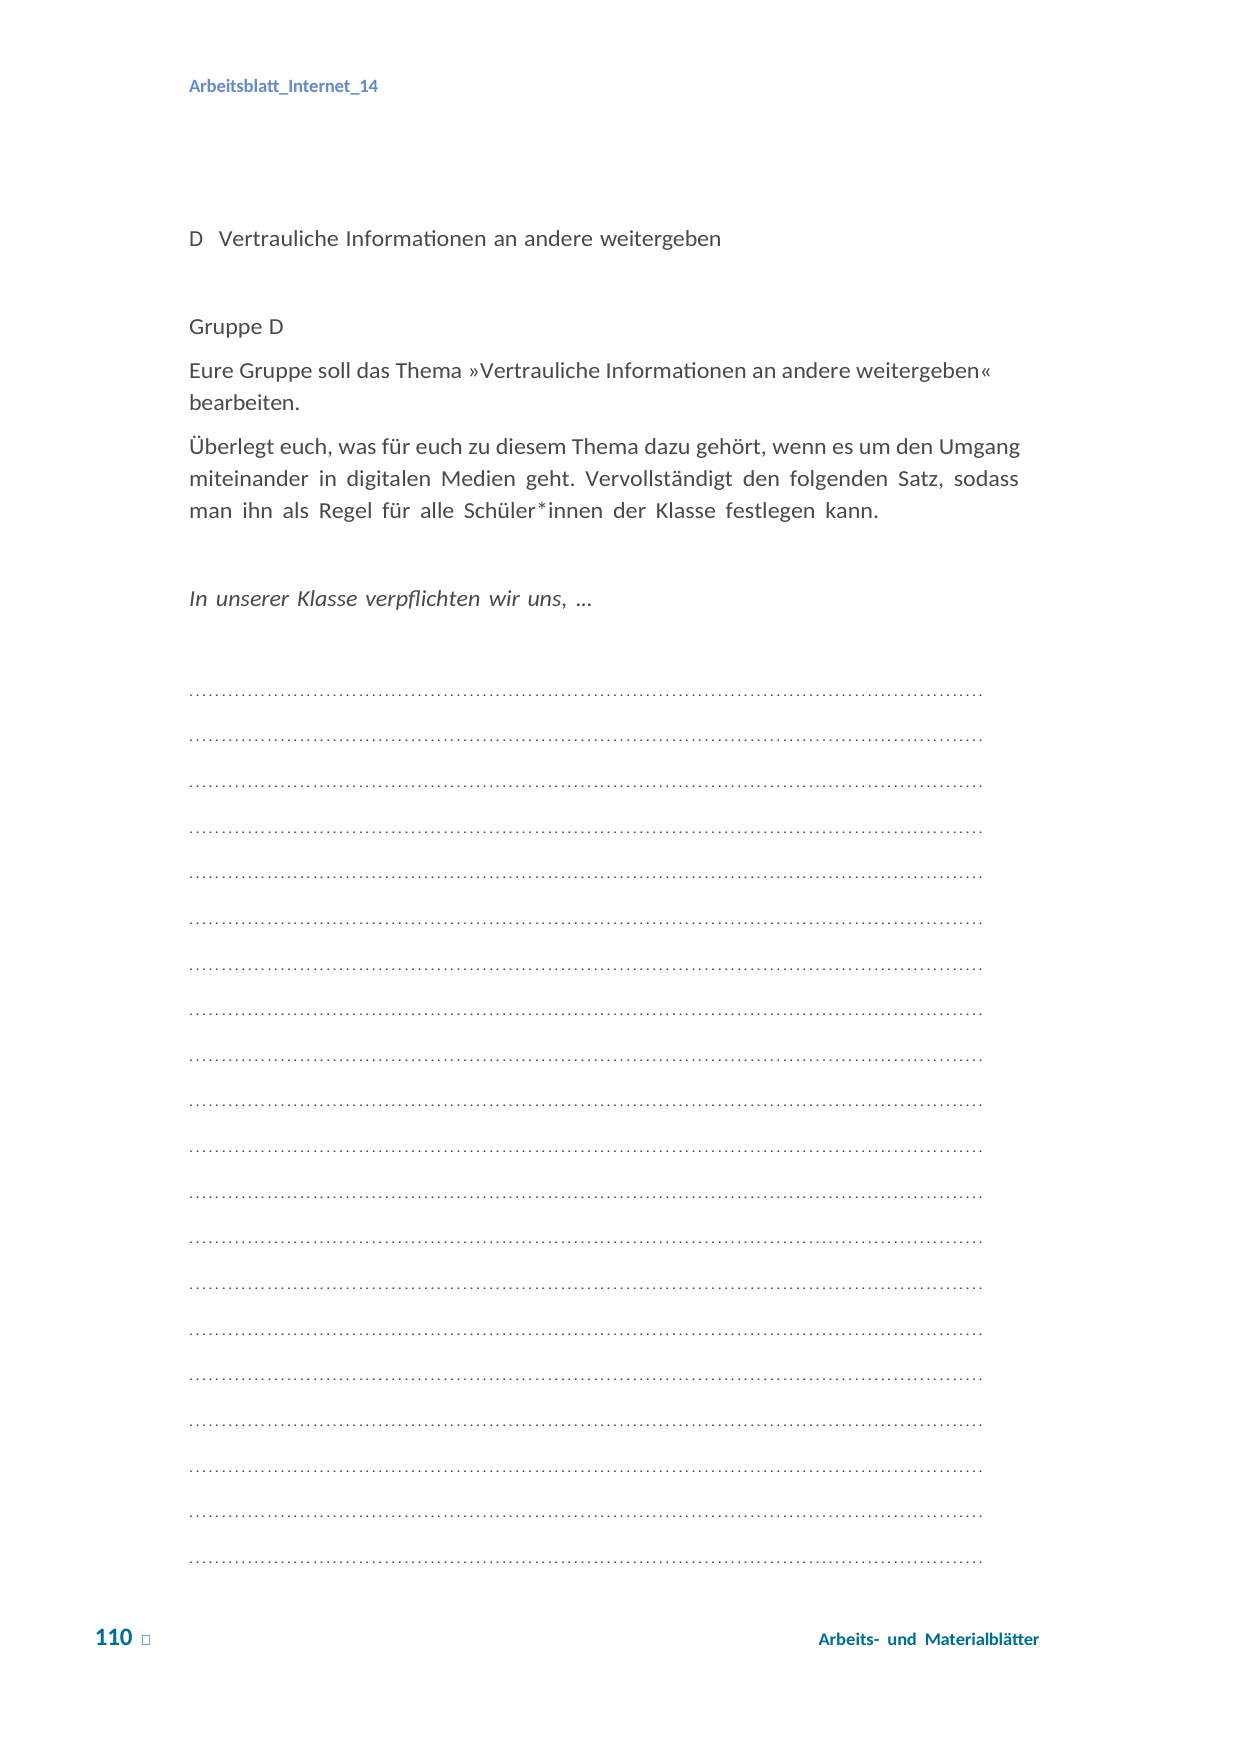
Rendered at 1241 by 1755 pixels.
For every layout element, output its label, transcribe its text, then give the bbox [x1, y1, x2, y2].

text .......................................................................................................................... [189, 1503, 1157, 1521]
text .......................................................................................................................... [189, 728, 1157, 745]
text .......................................................................................................................... [189, 1367, 1157, 1384]
text .......................................................................................................................... [189, 1138, 1157, 1156]
text .......................................................................................................................... [189, 682, 1157, 700]
text .......................................................................................................................... [189, 1412, 1157, 1430]
text Gruppe D [189, 312, 1157, 340]
text .......................................................................................................................... [189, 864, 1157, 882]
text Überlegt euch, was für euch zu diesem Thema dazu gehört, wenn es um den Umgang miteinander in digitalen Medien geht. Vervollständigt den folgenden Satz, sodass man ihn als Regel für alle Schüler*innen der Klasse festlegen kann. [189, 432, 1047, 524]
text .......................................................................................................................... [189, 1184, 1157, 1202]
text .......................................................................................................................... [189, 1001, 1157, 1019]
text .......................................................................................................................... [189, 1549, 1157, 1567]
text .......................................................................................................................... [189, 1230, 1157, 1247]
text .......................................................................................................................... [189, 1458, 1157, 1476]
text .......................................................................................................................... [189, 1275, 1157, 1293]
text .......................................................................................................................... [189, 1321, 1157, 1339]
text .......................................................................................................................... [189, 773, 1157, 791]
text .......................................................................................................................... [189, 1093, 1157, 1111]
text .......................................................................................................................... [189, 1047, 1157, 1065]
text Eure Gruppe soll das Thema »Vertrauliche Informationen an andere weitergeben« bearbeiten. [189, 356, 1047, 416]
text In unserer Klasse verpflichten wir uns, ... [189, 584, 1157, 612]
text .......................................................................................................................... [189, 910, 1157, 928]
text .......................................................................................................................... [189, 819, 1157, 837]
text .......................................................................................................................... [189, 956, 1157, 974]
list Vertrauliche Informationen an andere weitergeben [189, 224, 1157, 252]
